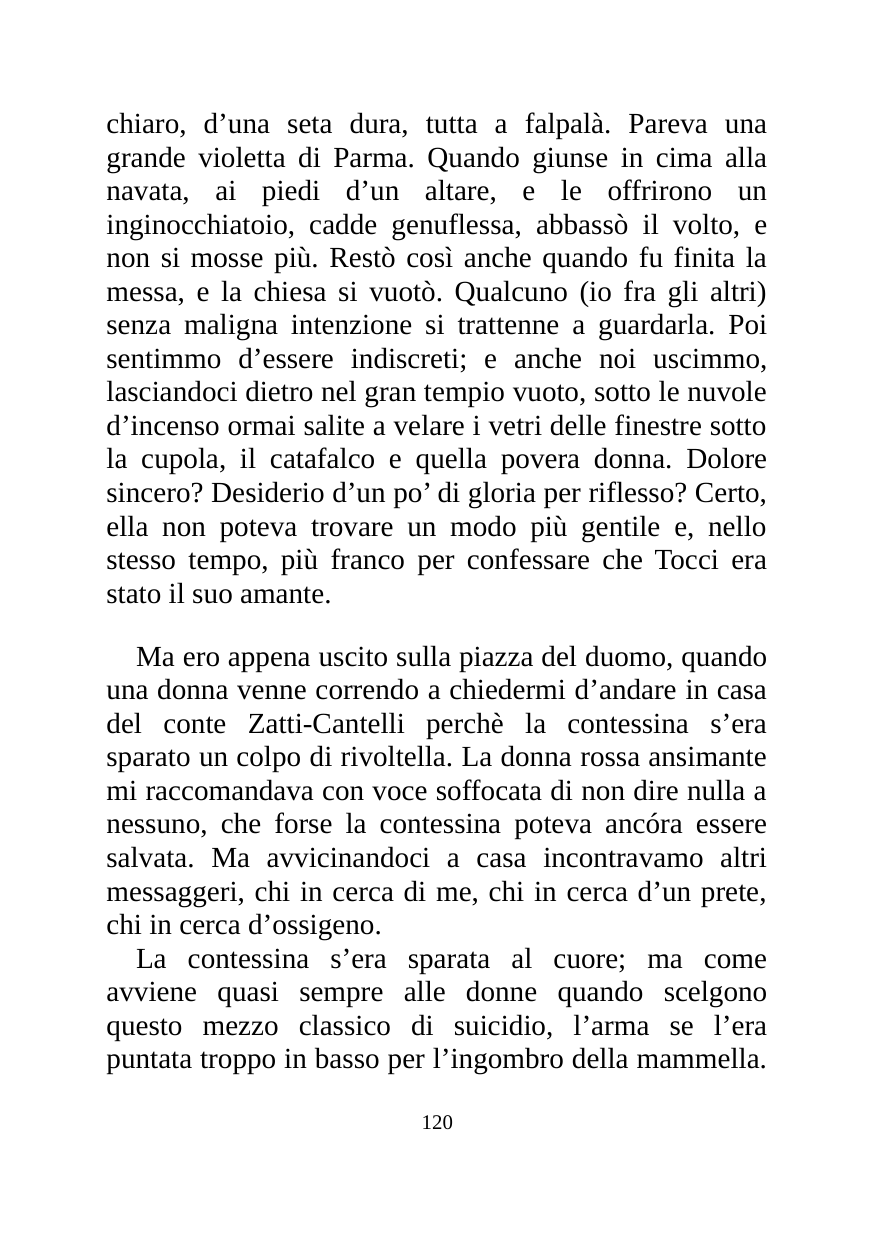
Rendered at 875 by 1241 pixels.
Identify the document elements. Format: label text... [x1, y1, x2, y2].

text chiaro, d’una seta dura, tutta a falpalà. Pareva una grande violetta di Parma. Quando giunse in cima alla navata, ai piedi d’un altare, e le offrirono un inginocchiatoio, cadde genuflessa, abbassò il volto, e non si mosse più. Restò così anche quando fu finita la messa, e la chiesa si vuotò. Qualcuno (io fra gli altri) senza maligna intenzione si trattenne a guardarla. Poi sentimmo d’essere indiscreti; e anche noi uscimmo, lasciandoci dietro nel gran tempio vuoto, sotto le nuvole d’incenso ormai salite a velare i vetri delle finestre sotto la cupola, il catafalco e quella povera donna. Dolore sincero? Desiderio d’un po’ di gloria per riflesso? Certo, ella non poteva trovare un modo più gentile e, nello stesso tempo, più franco per confessare che Tocci era stato il suo amante. [106, 106, 768, 609]
text Ma ero appena uscito sulla piazza del duomo, quando una donna venne correndo a chiedermi d’andare in casa del conte Zatti-Cantelli perchè la contessina s’era sparato un colpo di rivoltella. La donna rossa ansimante mi raccomandava con voce soffocata di non dire nulla a nessuno, che forse la contessina poteva ancóra essere salvata. Ma avvicinandoci a casa incontravamo altri messaggeri, chi in cerca di me, chi in cerca d’un prete, chi in cerca d’ossigeno. [106, 639, 768, 941]
text La contessina s’era sparata al cuore; ma come avviene quasi sempre alle donne quando scelgono questo mezzo classico di suicidio, l’arma se l’era puntata troppo in basso per l’ingombro della mammella. [106, 941, 768, 1075]
